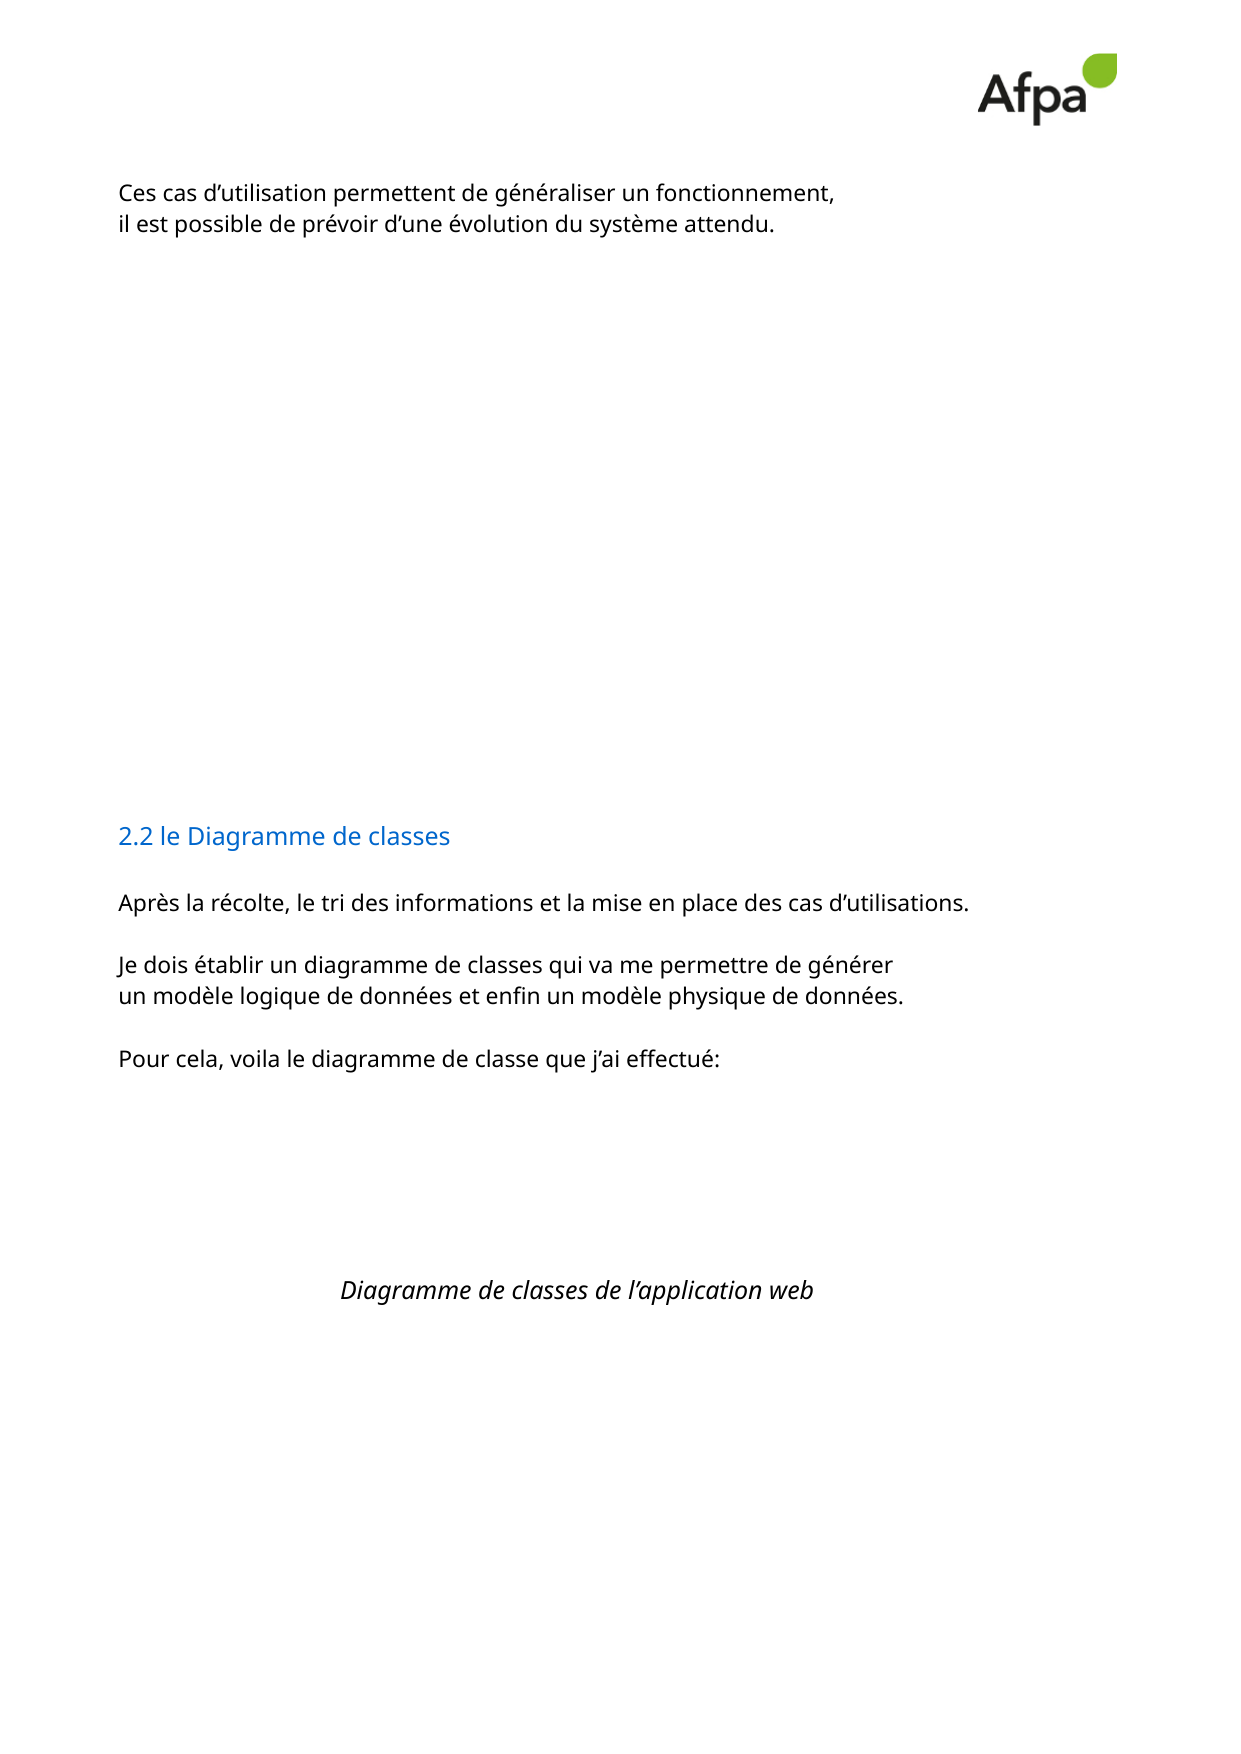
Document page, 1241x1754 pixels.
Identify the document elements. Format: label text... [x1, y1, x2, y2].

text Après la récolte, le tri des informations et la mise en place des cas d’utilisations. [118, 887, 1122, 918]
text il est possible de prévoir d’une évolution du système attendu. [118, 208, 1122, 239]
text un modèle logique de données et enfin un modèle physique de données. [118, 980, 1122, 1012]
text Ces cas d’utilisation permettent de généraliser un fonctionnement, [118, 177, 1122, 208]
text 2.2 le Diagramme de classes [118, 818, 1122, 852]
picture [977, 53, 1117, 126]
text Diagramme de classes de l’application web [118, 1273, 1122, 1307]
text Pour cela, voila le diagramme de classe que j’ai effectué: [118, 1043, 1122, 1074]
text Je dois établir un diagramme de classes qui va me permettre de générer [118, 949, 1122, 980]
